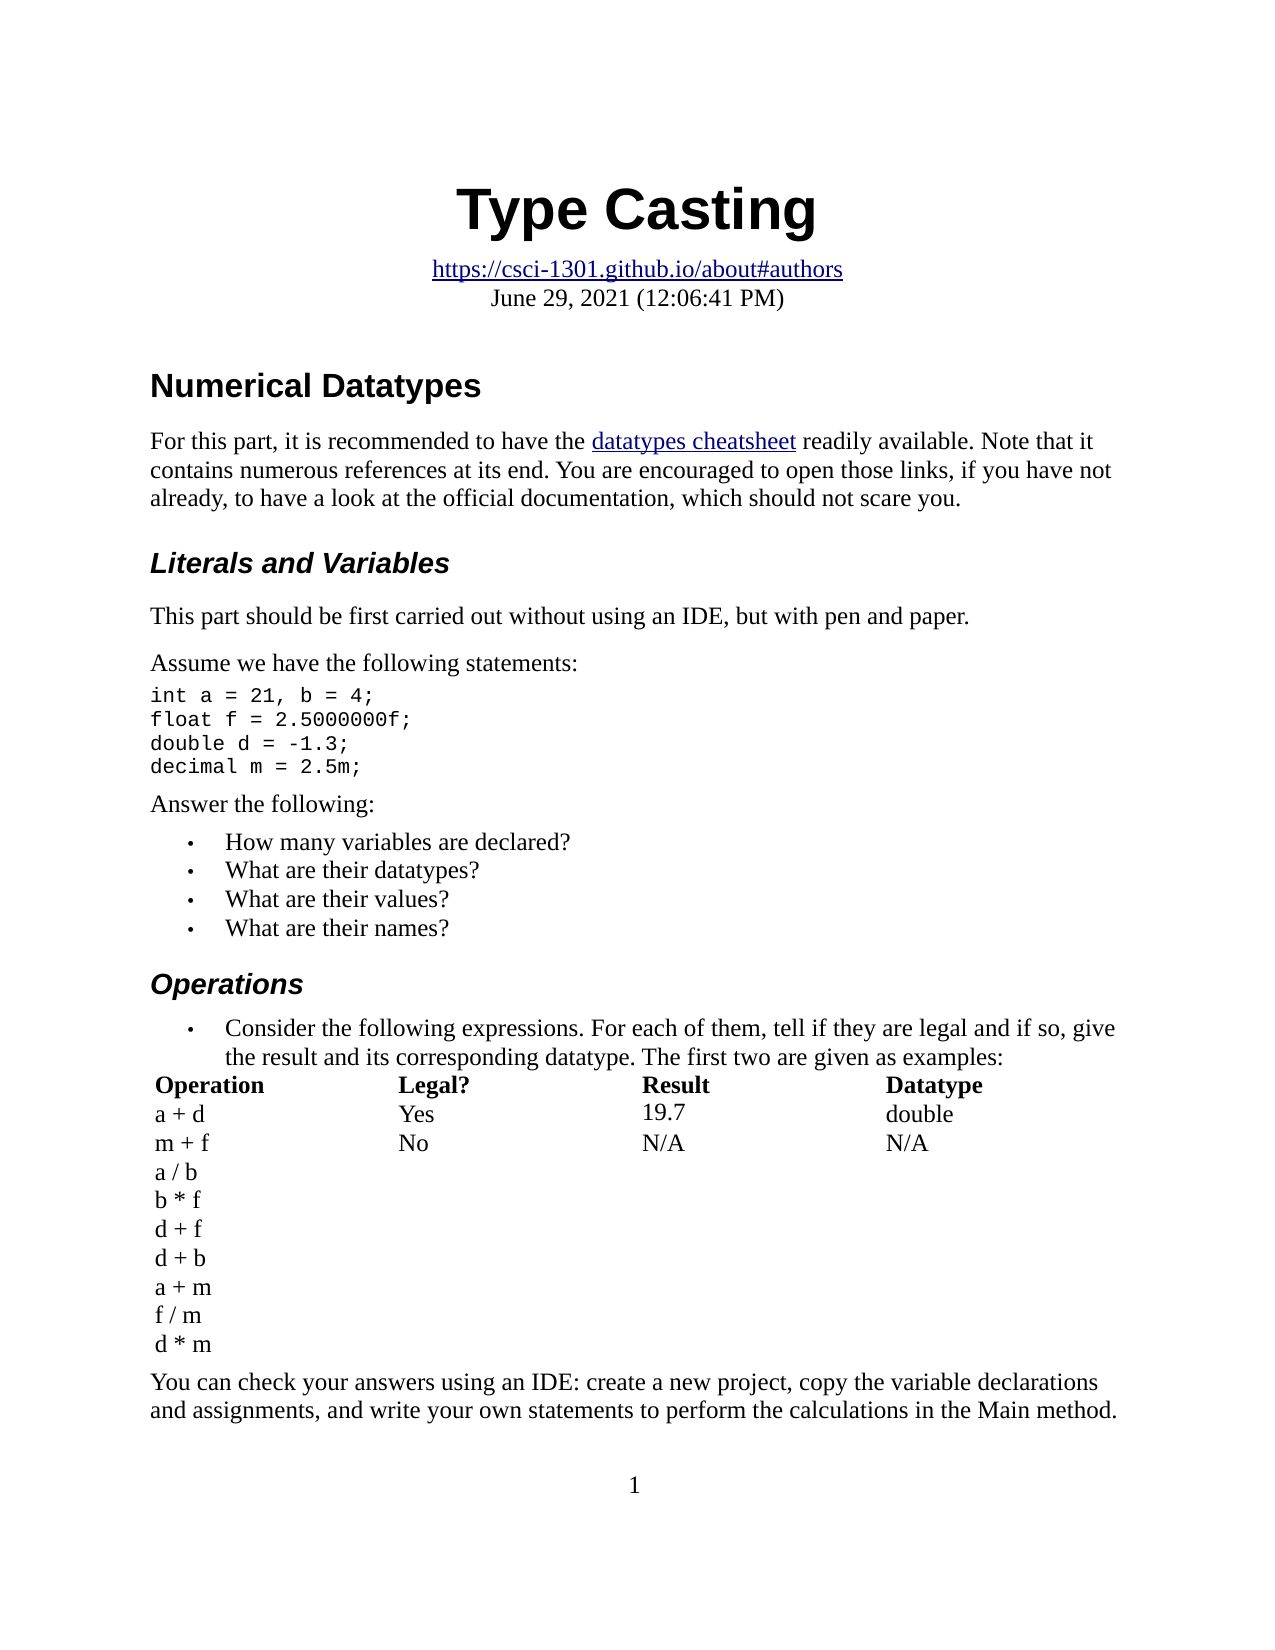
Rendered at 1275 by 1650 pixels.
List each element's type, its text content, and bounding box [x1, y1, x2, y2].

table_cell [881, 1300, 1125, 1329]
table_cell [638, 1272, 881, 1300]
list Consider the following expressions. For each of them, tell if they are legal and if so, give the result and its corresponding datatype. The first two are given as examples: [187, 1013, 1125, 1070]
table_cell d + b [150, 1243, 394, 1272]
text Assume we have the following statements: [150, 648, 1125, 677]
table_cell d + f [150, 1214, 394, 1243]
text For this part, it is recommended to have the datatypes cheatsheet readily available. Note that it contains numerous references at its end. You are encouraged to open those links, if you have not already, to have a look at the official documentation, which should not scare you. [150, 426, 1125, 512]
list What are their datatypes? [187, 856, 1125, 884]
table_cell m + f [150, 1128, 394, 1157]
table_cell [881, 1243, 1125, 1272]
list How many variables are declared? [187, 827, 1125, 856]
text double d = -1.3; [150, 733, 1125, 756]
subtitle Literals and Variables [150, 546, 1125, 580]
text Answer the following: [150, 789, 1125, 818]
text float f = 2.5000000f; [150, 709, 1125, 733]
subtitle Operations [150, 967, 1125, 1000]
table_cell [881, 1214, 1125, 1243]
table_cell N/A [638, 1128, 881, 1157]
table_cell [638, 1300, 881, 1329]
table_cell [881, 1157, 1125, 1185]
table_cell [638, 1099, 881, 1128]
table_cell [638, 1185, 881, 1214]
table_cell [638, 1157, 881, 1185]
text June 29, 2021 (12:06:41 PM) [150, 283, 1125, 312]
subtitle Numerical Datatypes [150, 366, 1125, 404]
table_cell [394, 1243, 637, 1272]
table_cell [638, 1243, 881, 1272]
table_cell [394, 1185, 637, 1214]
table_header Result [638, 1070, 881, 1099]
table_cell a + d [150, 1099, 394, 1128]
table_cell N/A [881, 1128, 1125, 1157]
table_cell [638, 1214, 881, 1243]
table_cell [394, 1214, 637, 1243]
text https://csci-1301.github.io/about#authors [150, 254, 1125, 283]
text You can check your answers using an IDE: create a new project, copy the variable declarations and assignments, and write your own statements to perform the calculations in the Main method. [150, 1367, 1125, 1424]
list What are their values? [187, 884, 1125, 913]
table_cell [881, 1272, 1125, 1300]
table_cell a / b [150, 1157, 394, 1185]
text int a = 21, b = 4; [150, 686, 1125, 709]
table_cell a + m [150, 1272, 394, 1300]
text This part should be first carried out without using an IDE, but with pen and paper. [150, 601, 1125, 630]
table_cell [394, 1300, 637, 1329]
table_cell [881, 1329, 1125, 1358]
title Type Casting [150, 175, 1125, 242]
table_cell [638, 1329, 881, 1358]
table_cell b * f [150, 1185, 394, 1214]
text decimal m = 2.5m; [150, 756, 1125, 780]
table_header Datatype [881, 1070, 1125, 1099]
table_cell double [881, 1099, 1125, 1128]
list What are their names? [187, 913, 1125, 942]
table_cell [394, 1272, 637, 1300]
table_header Operation [150, 1070, 394, 1099]
table_cell No [394, 1128, 637, 1157]
table_cell f / m [150, 1300, 394, 1329]
table_cell [881, 1185, 1125, 1214]
table_cell [394, 1329, 637, 1358]
table_cell Yes [394, 1099, 637, 1128]
table_cell d * m [150, 1329, 394, 1358]
table_cell [394, 1157, 637, 1185]
table_header Legal? [394, 1070, 637, 1099]
